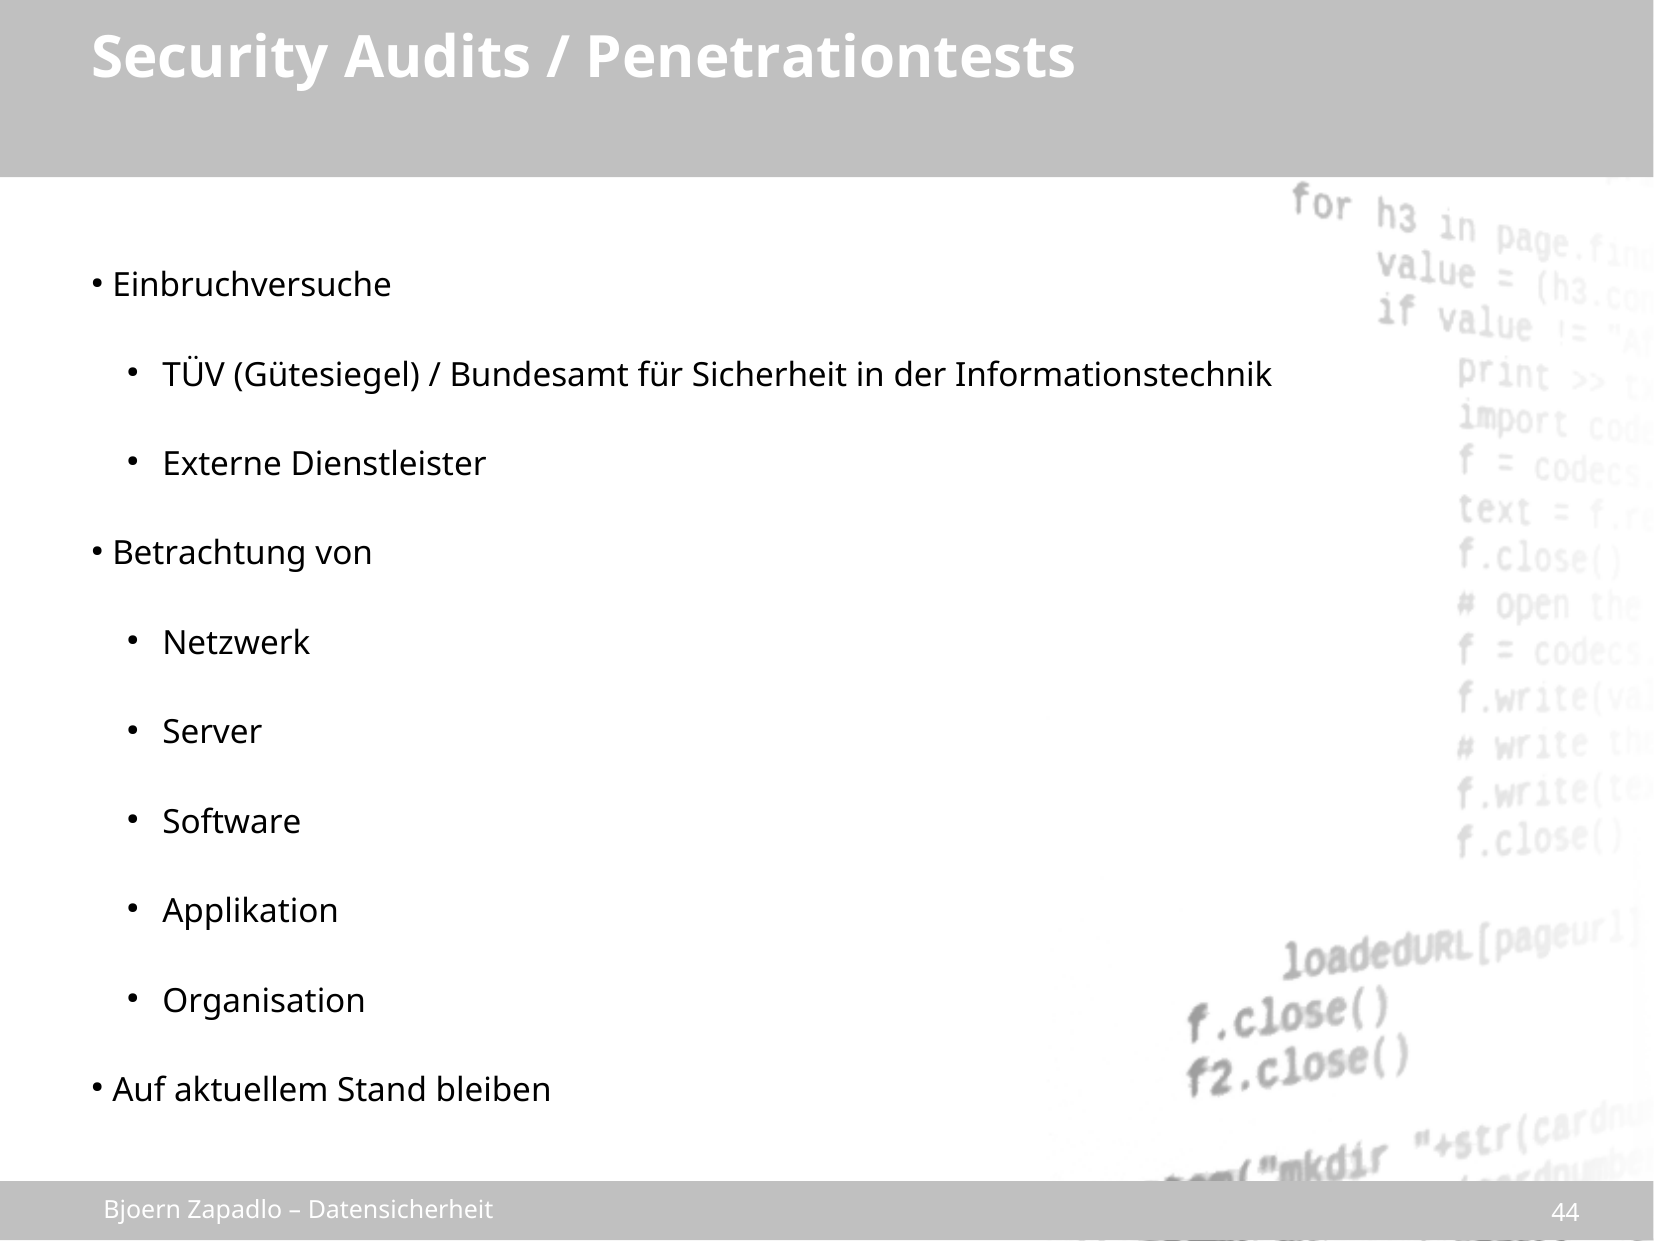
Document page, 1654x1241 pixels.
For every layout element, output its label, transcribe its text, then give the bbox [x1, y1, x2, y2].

picture [0, 178, 1654, 1181]
text_box Security Audits / Penetrationtests [76, 17, 1444, 98]
text_box Einbruchversuche TÜV (Gütesiegel) / Bundesamt für Sicherheit in der Informationstechnik Externe Dienstleister Betrachtung von Netzwerk Server Software Applikation Organisation Auf aktuellem Stand bleiben [76, 236, 1432, 1116]
